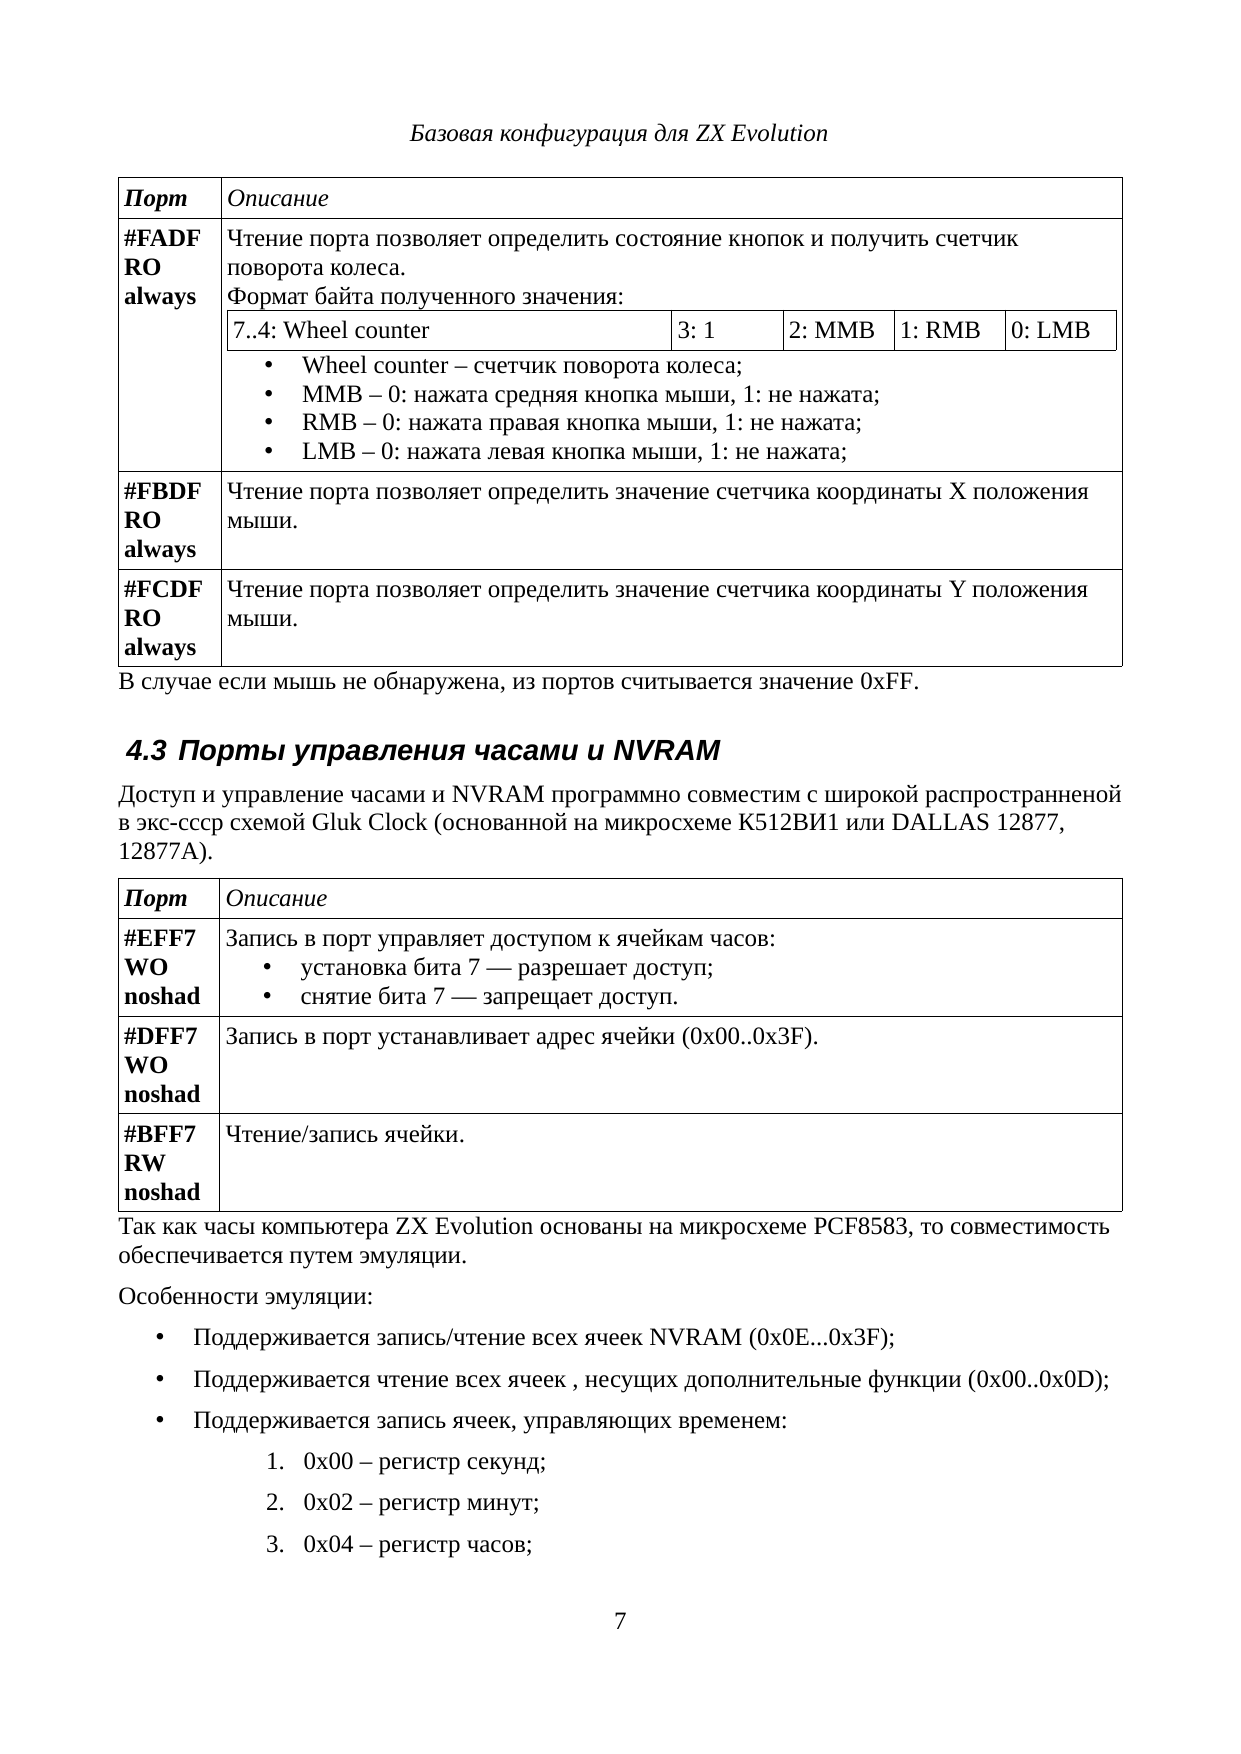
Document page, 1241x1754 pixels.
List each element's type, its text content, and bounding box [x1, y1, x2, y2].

table_header 2: MMB [784, 311, 894, 350]
table_cell #FADF RO always [119, 219, 221, 471]
text Доступ и управление часами и NVRAM программно совместим с широкой распространненой в экс-ссср схемой Gluk Clock (основанной на микросхеме К512ВИ1 или DALLAS 12877, 12877A). [118, 779, 1122, 865]
table_header Описание [220, 879, 1122, 918]
table_header Описание [222, 178, 1122, 217]
list 0x02 – регистр минут; [266, 1487, 1122, 1516]
list Поддерживается запись/чтение всех ячеек NVRAM (0x0E...0x3F); [156, 1322, 1122, 1351]
table_cell #EFF7 WO noshad [119, 919, 219, 1016]
table_cell Чтение порта позволяет определить состояние кнопок и получить счетчик поворота колеса. Формат байта полученного значения: Wheel counter – счетчик поворота колеса; MMB – 0: нажата средняя кнопка мыши, 1: не нажата; RMB – 0: нажата правая кнопка мыши, 1: не нажата; LMB – 0: нажата левая кнопка мыши, 1: не нажата; [222, 219, 1122, 471]
text Так как часы компьютера ZX Evolution основаны на микросхеме PCF8583, то совместимость обеспечивается путем эмуляции. [118, 1212, 1122, 1269]
table_cell Чтение/запись ячейки. [220, 1114, 1122, 1211]
table_cell #DFF7 WO noshad [119, 1017, 219, 1113]
table_cell Чтение порта позволяет определить значение счетчика координаты X положения мыши. [222, 472, 1122, 568]
table_cell #FBDF RO always [119, 472, 221, 568]
table_cell Чтение порта позволяет определить значение счетчика координаты Y положения мыши. [222, 570, 1122, 666]
table_cell Запись в порт устанавливает адрес ячейки (0x00..0x3F). [220, 1017, 1122, 1113]
text Особенности эмуляции: [118, 1281, 1122, 1310]
table_cell #BFF7 RW noshad [119, 1114, 219, 1211]
table_header Порт [119, 879, 219, 918]
table_cell Запись в порт управляет доступом к ячейкам часов: установка бита 7 — разрешает доступ; снятие бита 7 — запрещает доступ. [220, 919, 1122, 1016]
table_header 1: RMB [895, 311, 1005, 350]
list Поддерживается запись ячеек, управляющих временем: [156, 1405, 1122, 1434]
table_cell #FCDF RO always [119, 570, 221, 666]
table_header Порт [119, 178, 221, 217]
subtitle Порты управления часами и NVRAM [118, 733, 1122, 766]
text В случае если мышь не обнаружена, из портов считывается значение 0xFF. [118, 667, 1122, 695]
table_header 0: LMB [1006, 311, 1116, 350]
list 0x04 – регистр часов; [266, 1529, 1122, 1557]
list 0x00 – регистр секунд; [266, 1446, 1122, 1475]
table_header 7..4: Wheel counter [228, 311, 671, 350]
list Поддерживается чтение всех ячеек , несущих дополнительные функции (0x00..0x0D); [156, 1364, 1122, 1392]
table_header 3: 1 [672, 311, 783, 350]
